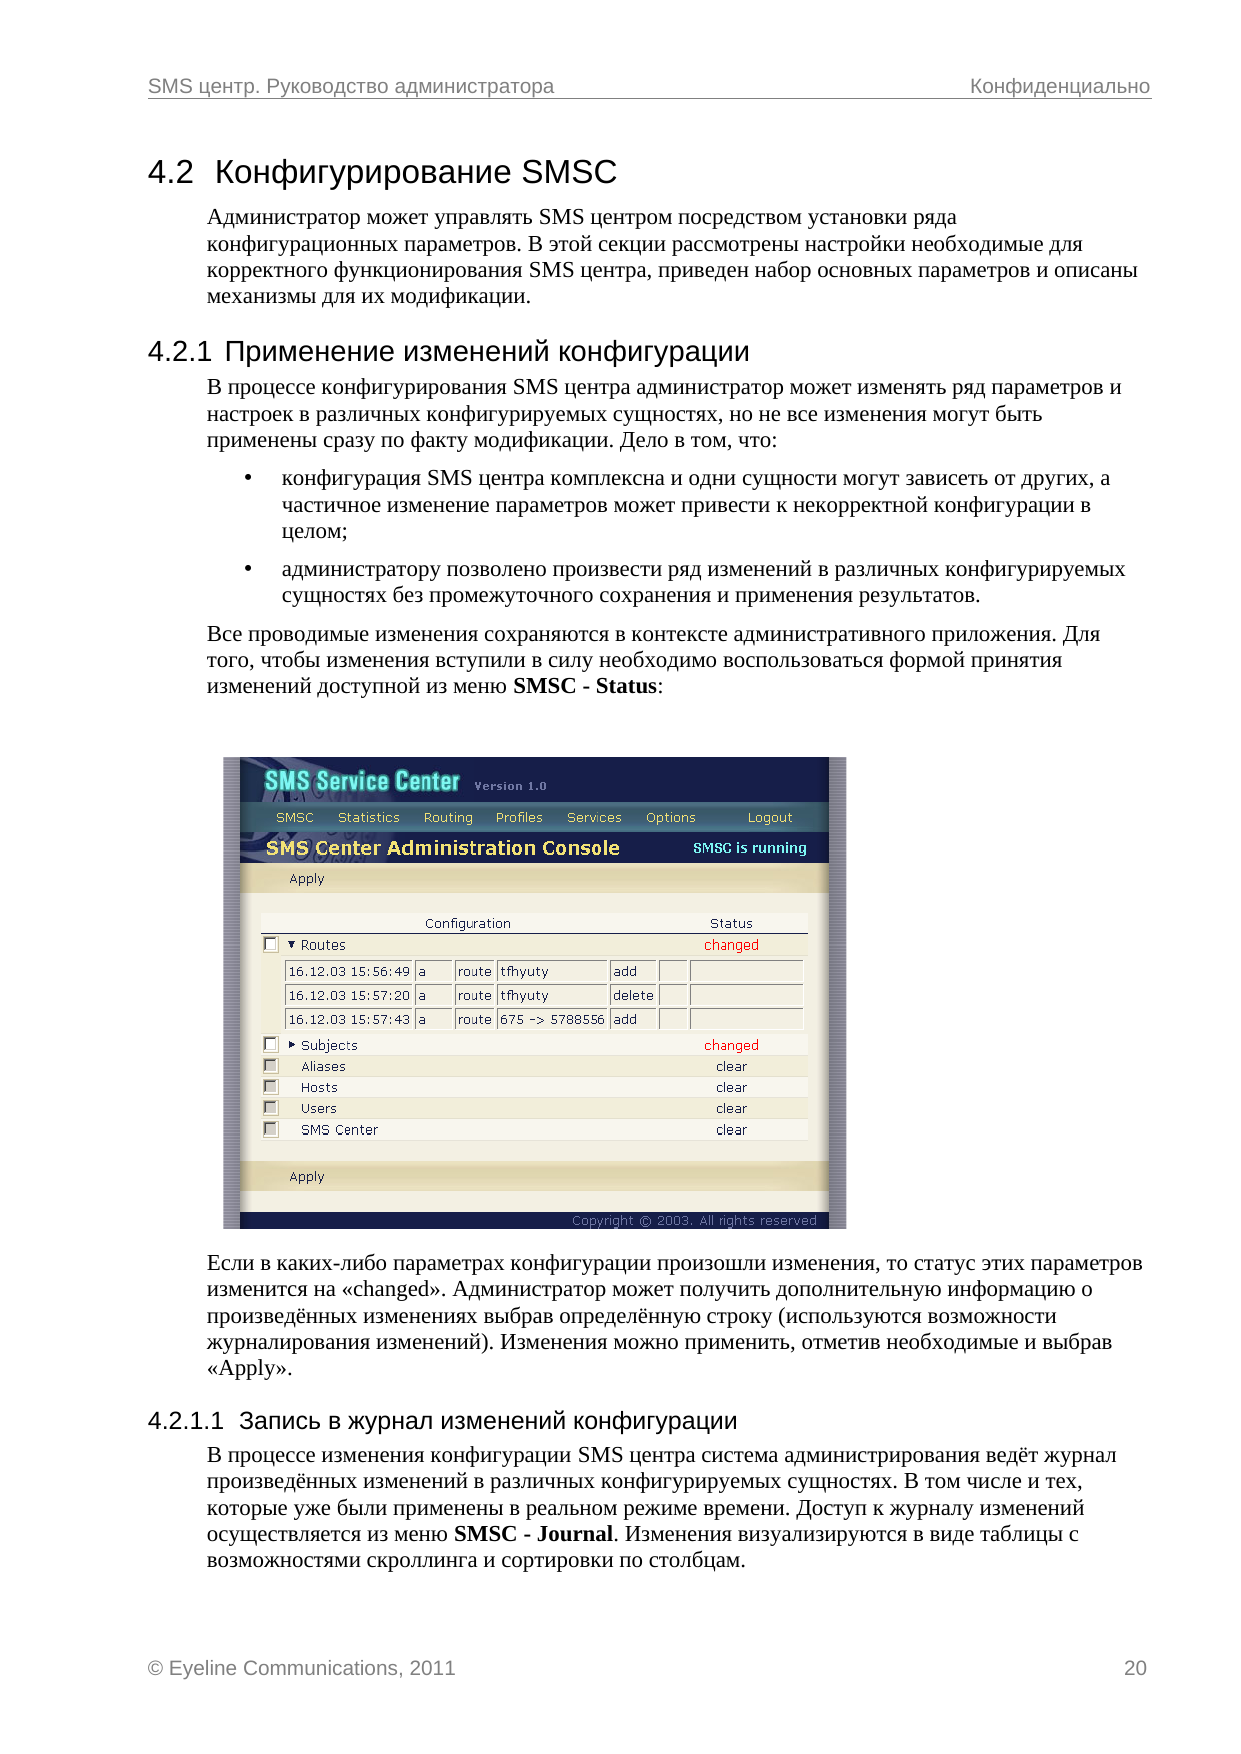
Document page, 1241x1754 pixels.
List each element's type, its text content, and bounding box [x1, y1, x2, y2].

subtitle Запись в журнал изменений конфигурации [148, 1406, 1152, 1434]
list конфигурация SMS центра комплексна и одни сущности могут зависеть от других, а частичное изменение параметров может привести к некорректной конфигурации в целом; [244, 464, 1152, 543]
text В процессе изменения конфигурации SMS центра система администрирования ведёт журнал произведённых изменений в различных конфигурируемых сущностях. В том числе и тех, которые уже были применены в реальном режиме времени. Доступ к журналу изменений осуществляется из меню SMSC - Journal. Изменения визуализируются в виде таблицы с возможностями скроллинга и сортировки по столбцам. [207, 1441, 1152, 1573]
picture [223, 757, 847, 1229]
text Администратор может управлять SMS центром посредством установки ряда конфигурационных параметров. В этой секции рассмотрены настройки необходимые для корректного функционирования SMS центра, приведен набор основных параметров и описаны механизмы для их модификации. [207, 203, 1152, 309]
text Все проводимые изменения сохраняются в контексте административного приложения. Для того, чтобы изменения вступили в силу необходимо воспользоваться формой принятия изменений доступной из меню SMSC - Status: [207, 619, 1152, 699]
subtitle Применение изменений конфигурации [148, 334, 1152, 367]
list администратору позволено произвести ряд изменений в различных конфигурируемых сущностях без промежуточного сохранения и применения результатов. [244, 555, 1152, 608]
text Если в каких-либо параметрах конфигурации произошли изменения, то статус этих параметров изменится на «changed». Администратор может получить дополнительную информацию о произведённых изменениях выбрав определённую строку (используются возможности журналирования изменений). Изменения можно применить, отметив необходимые и выбрав «Apply». [207, 1249, 1152, 1381]
text В процессе конфигурирования SMS центра администратор может изменять ряд параметров и настроек в различных конфигурируемых сущностях, но не все изменения могут быть применены сразу по факту модификации. Дело в том, что: [207, 373, 1152, 452]
subtitle Конфигурирование SMSC [148, 152, 1152, 191]
